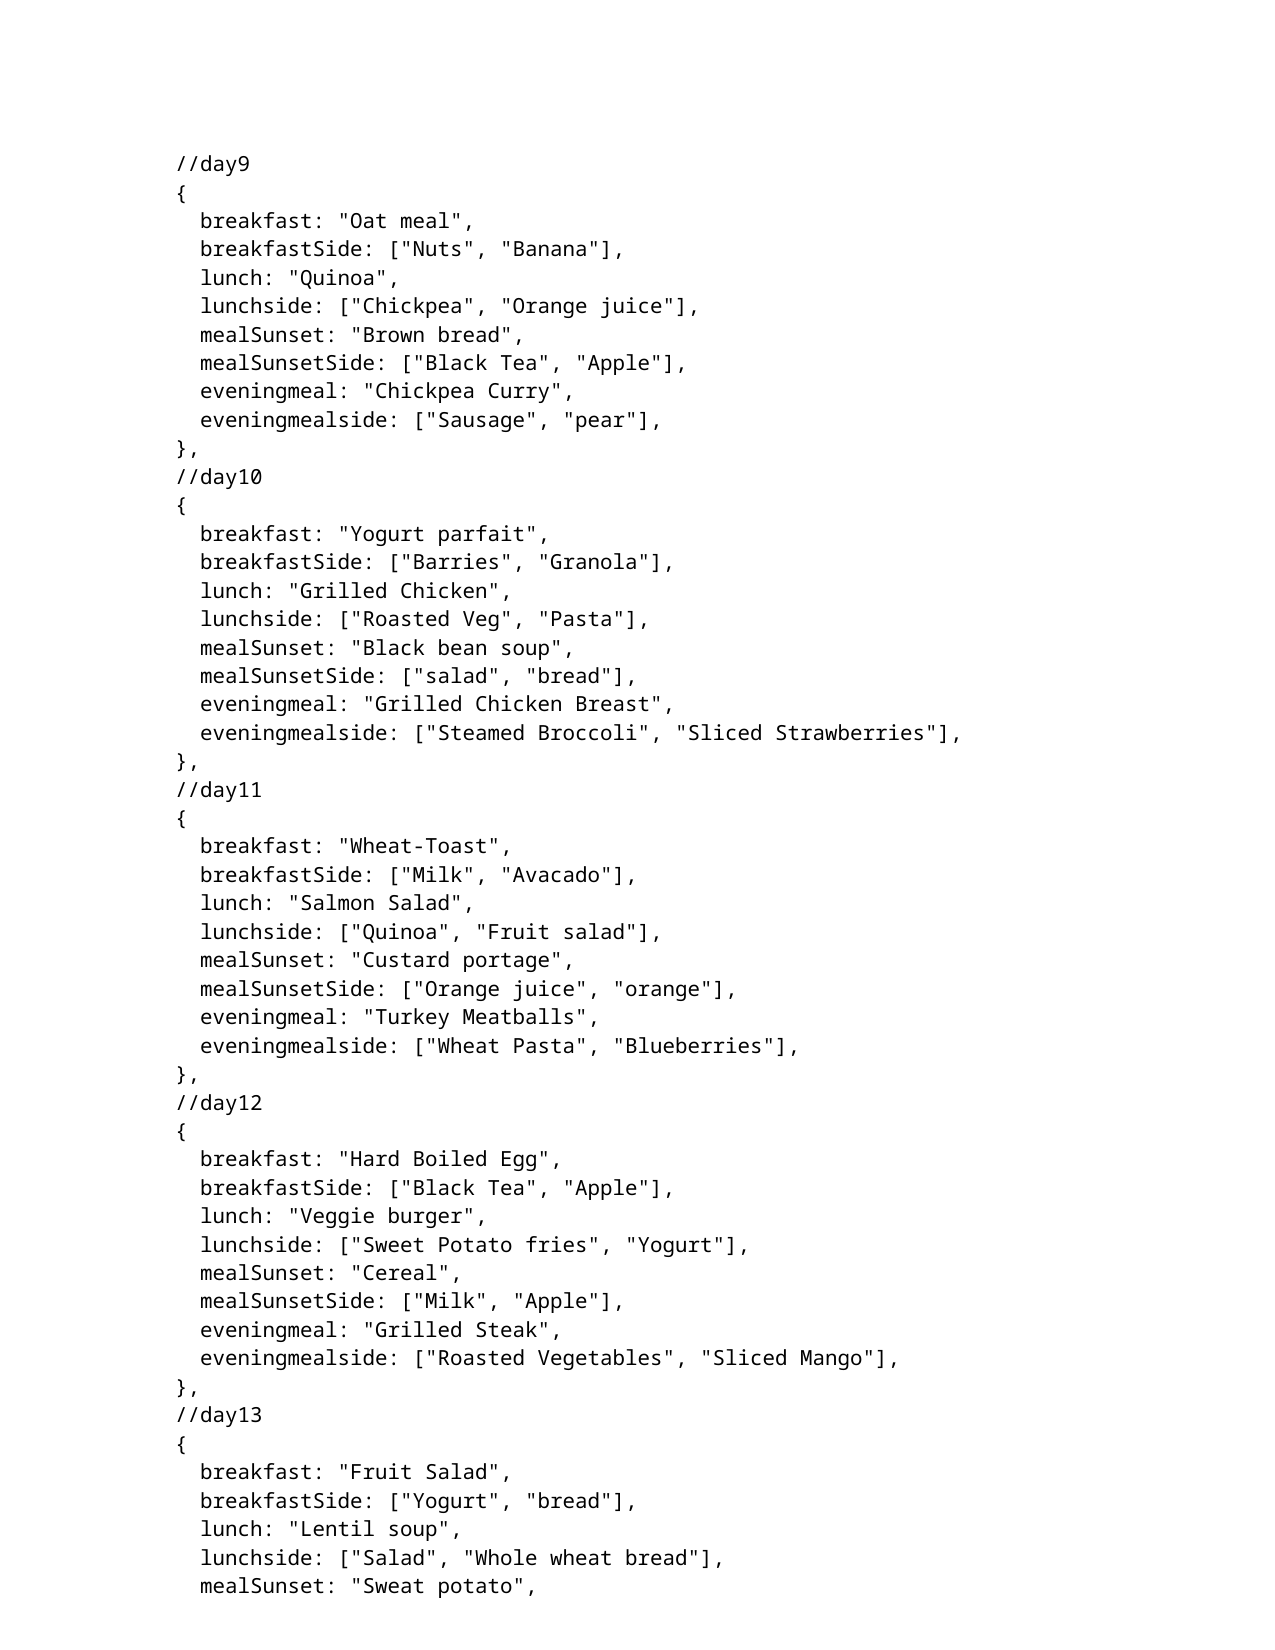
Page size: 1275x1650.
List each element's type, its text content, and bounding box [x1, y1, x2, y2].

text }, [150, 1372, 1125, 1400]
text mealSunsetSide: ["Black Tea", "Apple"], [150, 348, 1125, 377]
text lunch: "Grilled Chicken", [150, 576, 1125, 604]
text breakfastSide: ["Black Tea", "Apple"], [150, 1173, 1125, 1201]
text //day11 [150, 775, 1125, 803]
text lunch: "Veggie burger", [150, 1201, 1125, 1230]
text }, [150, 746, 1125, 775]
text lunch: "Lentil soup", [150, 1514, 1125, 1543]
text //day12 [150, 1088, 1125, 1116]
text eveningmeal: "Chickpea Curry", [150, 377, 1125, 405]
text breakfast: "Fruit Salad", [150, 1457, 1125, 1486]
text eveningmeal: "Grilled Steak", [150, 1315, 1125, 1343]
text breakfastSide: ["Nuts", "Banana"], [150, 234, 1125, 263]
text mealSunsetSide: ["salad", "bread"], [150, 661, 1125, 689]
text mealSunset: "Custard portage", [150, 945, 1125, 974]
text mealSunsetSide: ["Orange juice", "orange"], [150, 974, 1125, 1002]
text mealSunset: "Cereal", [150, 1258, 1125, 1287]
text lunchside: ["Quinoa", "Fruit salad"], [150, 917, 1125, 945]
text eveningmeal: "Turkey Meatballs", [150, 1002, 1125, 1031]
text }, [150, 433, 1125, 462]
text breakfast: "Hard Boiled Egg", [150, 1144, 1125, 1173]
text }, [150, 1059, 1125, 1088]
text mealSunset: "Black bean soup", [150, 633, 1125, 661]
text { [150, 1116, 1125, 1144]
text eveningmealside: ["Steamed Broccoli", "Sliced Strawberries"], [150, 718, 1125, 746]
text mealSunset: "Sweat potato", [150, 1571, 1125, 1599]
text lunch: "Quinoa", [150, 263, 1125, 291]
text lunchside: ["Roasted Veg", "Pasta"], [150, 604, 1125, 633]
text eveningmealside: ["Roasted Vegetables", "Sliced Mango"], [150, 1343, 1125, 1372]
text lunchside: ["Sweet Potato fries", "Yogurt"], [150, 1230, 1125, 1258]
text //day9 [150, 149, 1125, 178]
text lunchside: ["Chickpea", "Orange juice"], [150, 291, 1125, 320]
text breakfast: "Yogurt parfait", [150, 519, 1125, 547]
text breakfastSide: ["Milk", "Avacado"], [150, 860, 1125, 888]
text breakfast: "Oat meal", [150, 206, 1125, 234]
text //day13 [150, 1400, 1125, 1429]
text //day10 [150, 462, 1125, 490]
text breakfastSide: ["Yogurt", "bread"], [150, 1486, 1125, 1514]
text eveningmealside: ["Sausage", "pear"], [150, 405, 1125, 433]
text { [150, 490, 1125, 519]
text lunch: "Salmon Salad", [150, 888, 1125, 917]
text breakfast: "Wheat-Toast", [150, 832, 1125, 860]
text mealSunsetSide: ["Milk", "Apple"], [150, 1287, 1125, 1315]
text eveningmeal: "Grilled Chicken Breast", [150, 689, 1125, 718]
text { [150, 1429, 1125, 1457]
text mealSunset: "Brown bread", [150, 320, 1125, 348]
text { [150, 178, 1125, 206]
text breakfastSide: ["Barries", "Granola"], [150, 547, 1125, 576]
text eveningmealside: ["Wheat Pasta", "Blueberries"], [150, 1031, 1125, 1059]
text lunchside: ["Salad", "Whole wheat bread"], [150, 1543, 1125, 1571]
text { [150, 803, 1125, 832]
